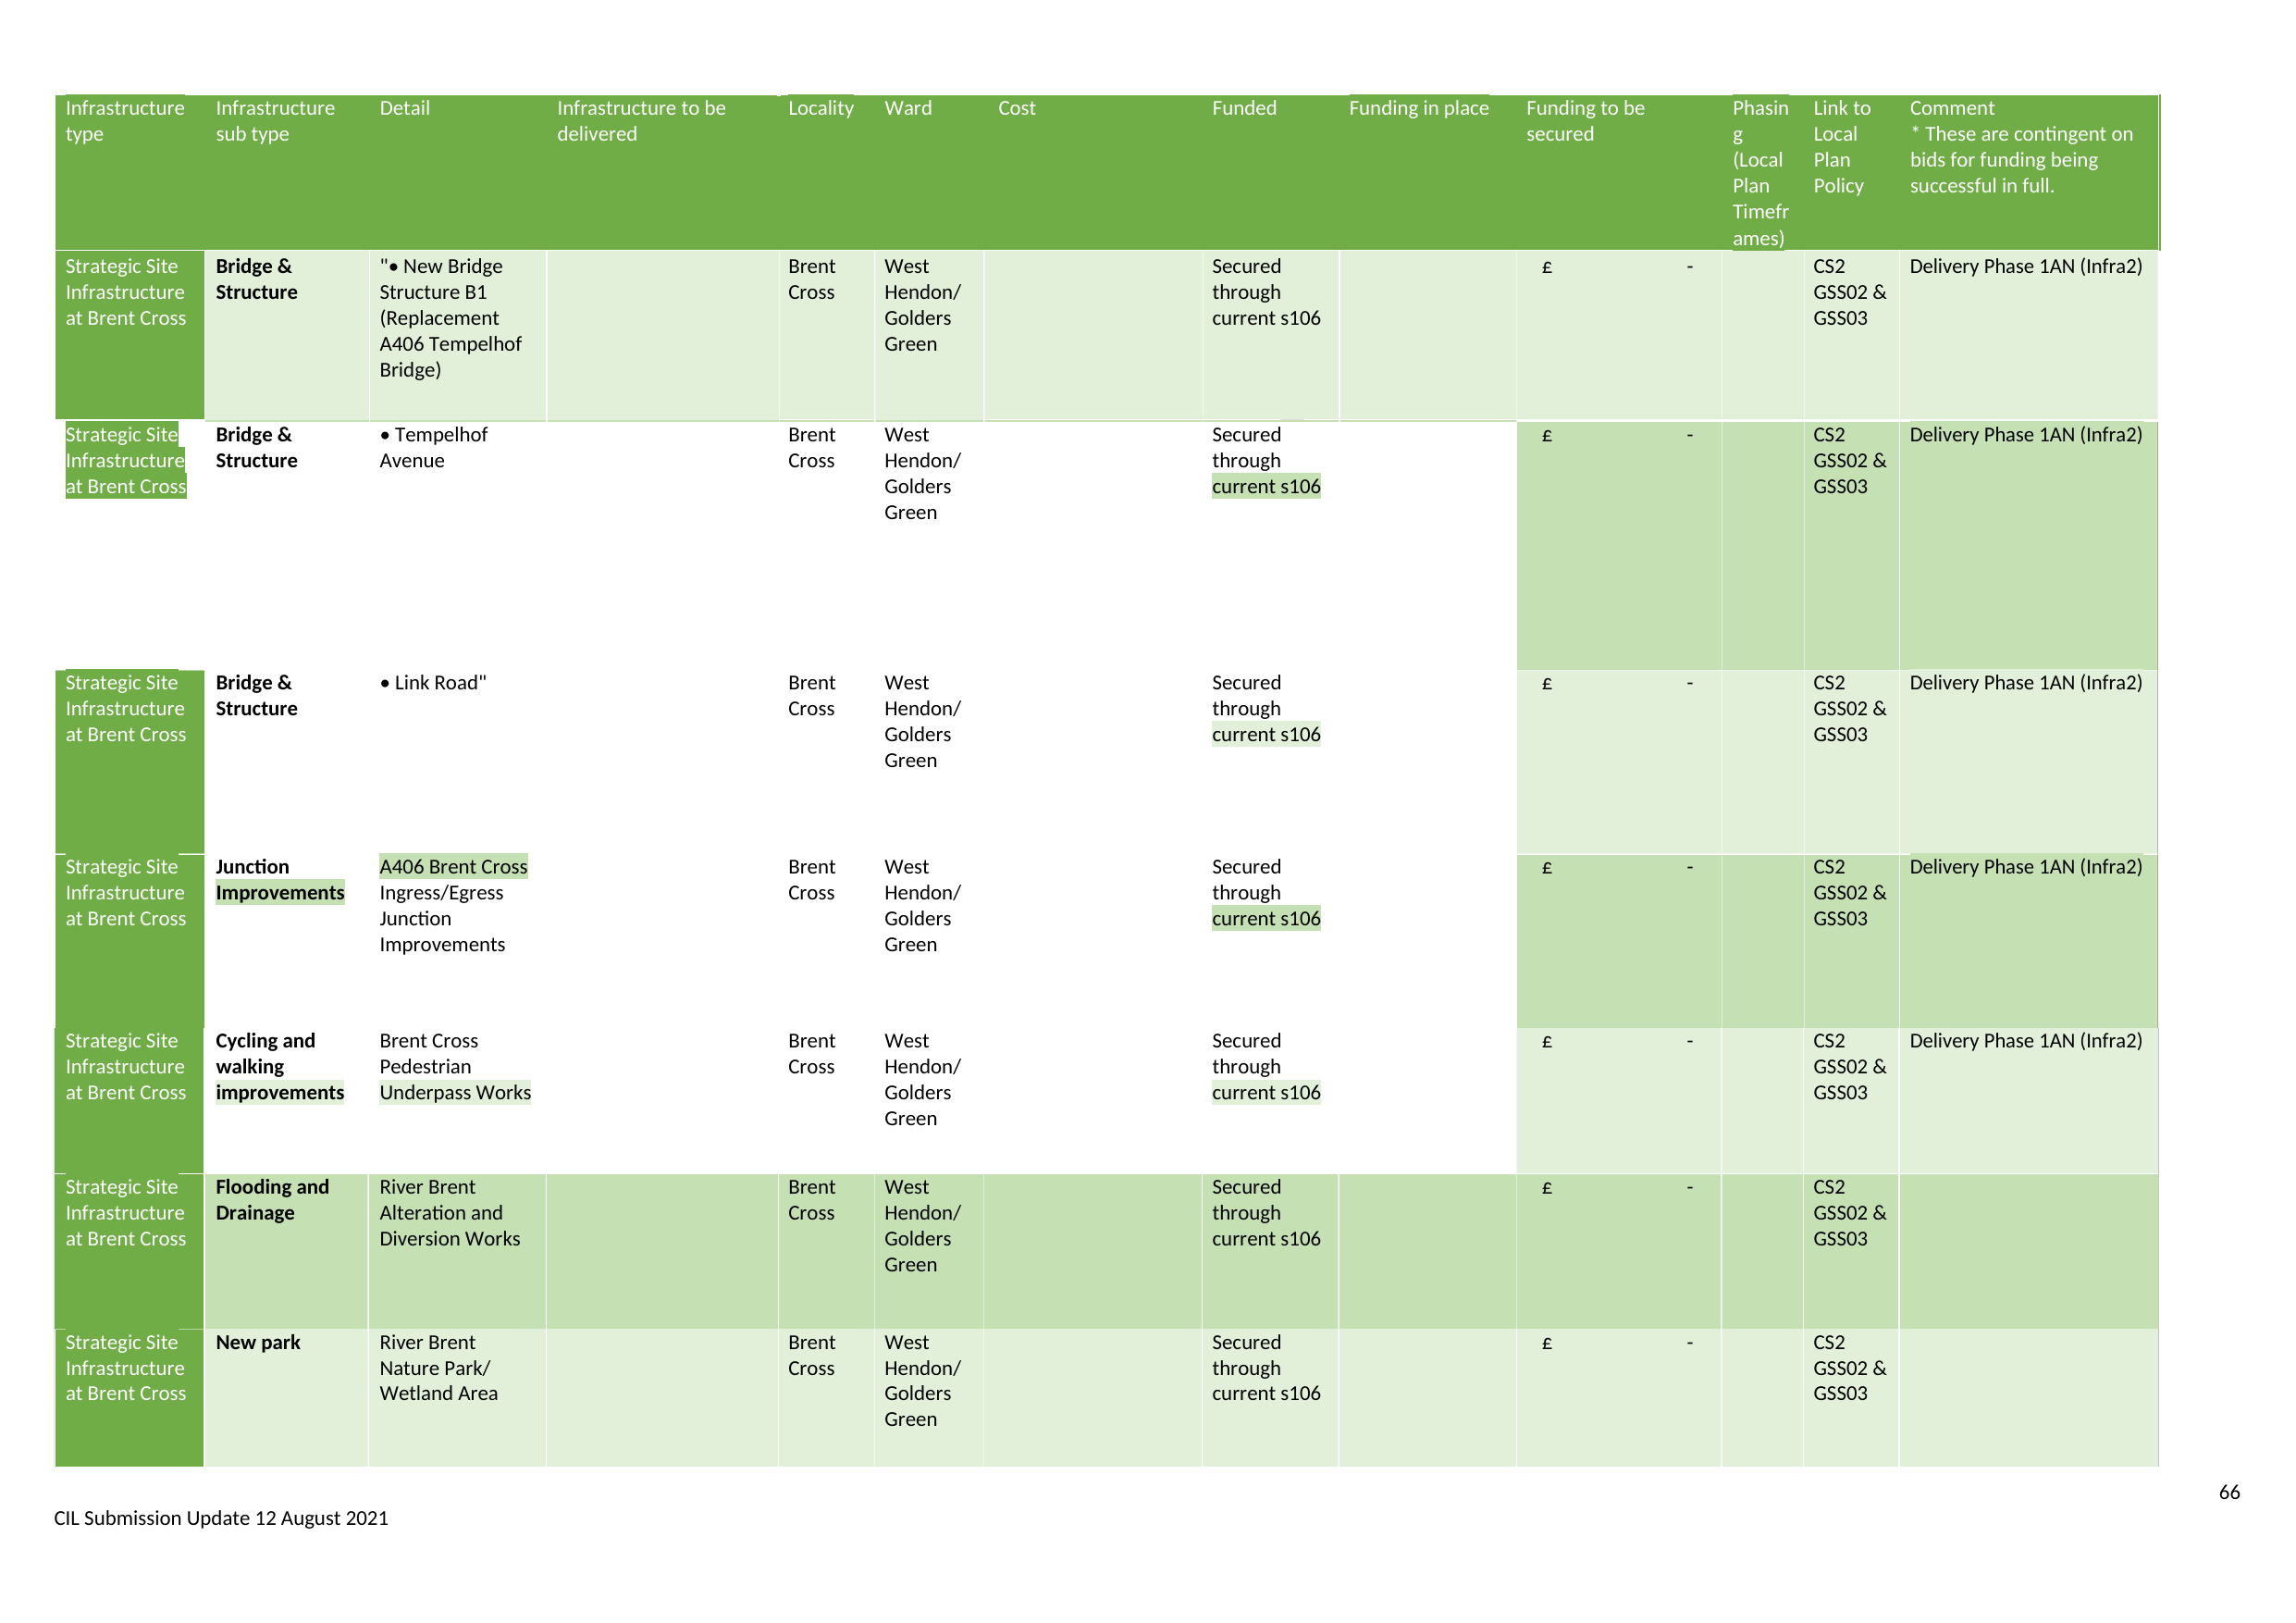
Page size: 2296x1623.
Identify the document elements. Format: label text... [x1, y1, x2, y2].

table_cell [373, 172, 547, 198]
table_cell bids for funding being [1899, 146, 2158, 172]
table_cell ames) [1722, 224, 1808, 250]
table_cell [56, 198, 205, 224]
table_cell [205, 172, 373, 198]
table_header Funded [1207, 95, 1343, 120]
table_cell [547, 146, 784, 172]
table_header Infrastructure [56, 95, 205, 120]
table_cell [1207, 172, 1343, 198]
table_cell [1343, 224, 1516, 250]
table_cell [56, 172, 205, 198]
table_cell Local [1808, 120, 1899, 146]
table_cell [373, 198, 547, 224]
table_cell [205, 146, 373, 172]
table_cell [1207, 146, 1343, 172]
table_cell [1343, 120, 1516, 146]
table_cell Plan [1808, 146, 1899, 172]
table_header Funding in place [1343, 95, 1516, 120]
table_header Funding to be [1516, 95, 1722, 120]
table_cell [874, 172, 984, 198]
table_cell [373, 224, 547, 250]
table_cell [784, 172, 874, 198]
table_cell [1516, 224, 1722, 250]
table_cell [1516, 146, 1722, 172]
table_cell [1343, 198, 1516, 224]
table_cell [56, 146, 205, 172]
table_cell [205, 224, 373, 250]
table_cell (Local [1722, 146, 1808, 172]
table_header Cost [984, 95, 1207, 120]
table_cell [547, 172, 784, 198]
table_cell [1516, 198, 1722, 224]
table_cell [547, 224, 784, 250]
table_cell [205, 198, 373, 224]
table_cell [1808, 224, 1899, 250]
table_header Comment [1899, 95, 2158, 120]
table_header Locality [784, 95, 874, 120]
table_cell [874, 146, 984, 172]
table_cell [1207, 224, 1343, 250]
table_cell [547, 198, 784, 224]
table_cell Policy [1808, 172, 1899, 198]
table_cell [984, 120, 1207, 146]
table_cell [784, 198, 874, 224]
table_header Phasin [1722, 95, 1808, 120]
table_cell secured [1516, 120, 1722, 146]
table_header Infrastructure [205, 95, 373, 120]
table_cell [874, 198, 984, 224]
table_cell [1343, 146, 1516, 172]
table_cell Plan [1722, 172, 1808, 198]
table_cell [1207, 198, 1343, 224]
table_cell [784, 224, 874, 250]
table_cell [874, 120, 984, 146]
table_cell g [1722, 120, 1808, 146]
table_cell [874, 224, 984, 250]
table_cell [784, 120, 874, 146]
table_cell [784, 146, 874, 172]
table_header Infrastructure to be [547, 95, 784, 120]
table_header Ward [874, 95, 984, 120]
table_cell [1899, 198, 2158, 224]
table_cell * These are contingent on [1899, 120, 2158, 146]
table_cell [1899, 224, 2158, 250]
table_cell [1207, 120, 1343, 146]
table_cell [984, 198, 1207, 224]
table_cell sub type [205, 120, 373, 146]
table_cell [1808, 198, 1899, 224]
table_cell [56, 224, 205, 250]
table_cell [1343, 172, 1516, 198]
table_cell type [56, 120, 205, 146]
table_cell [1516, 172, 1722, 198]
text 66 [54, 1479, 2240, 1505]
table_cell [984, 224, 1207, 250]
table_header Detail [373, 95, 547, 120]
table_cell [373, 146, 547, 172]
table_cell [984, 172, 1207, 198]
table_cell Timefr [1722, 198, 1808, 224]
table_cell successful in full. [1899, 172, 2158, 198]
text CIL Submission Update 12 August 2021 [54, 1505, 2240, 1530]
table_header Link to [1808, 95, 1899, 120]
table_cell delivered [547, 120, 784, 146]
table_cell [373, 120, 547, 146]
table_cell [984, 146, 1207, 172]
